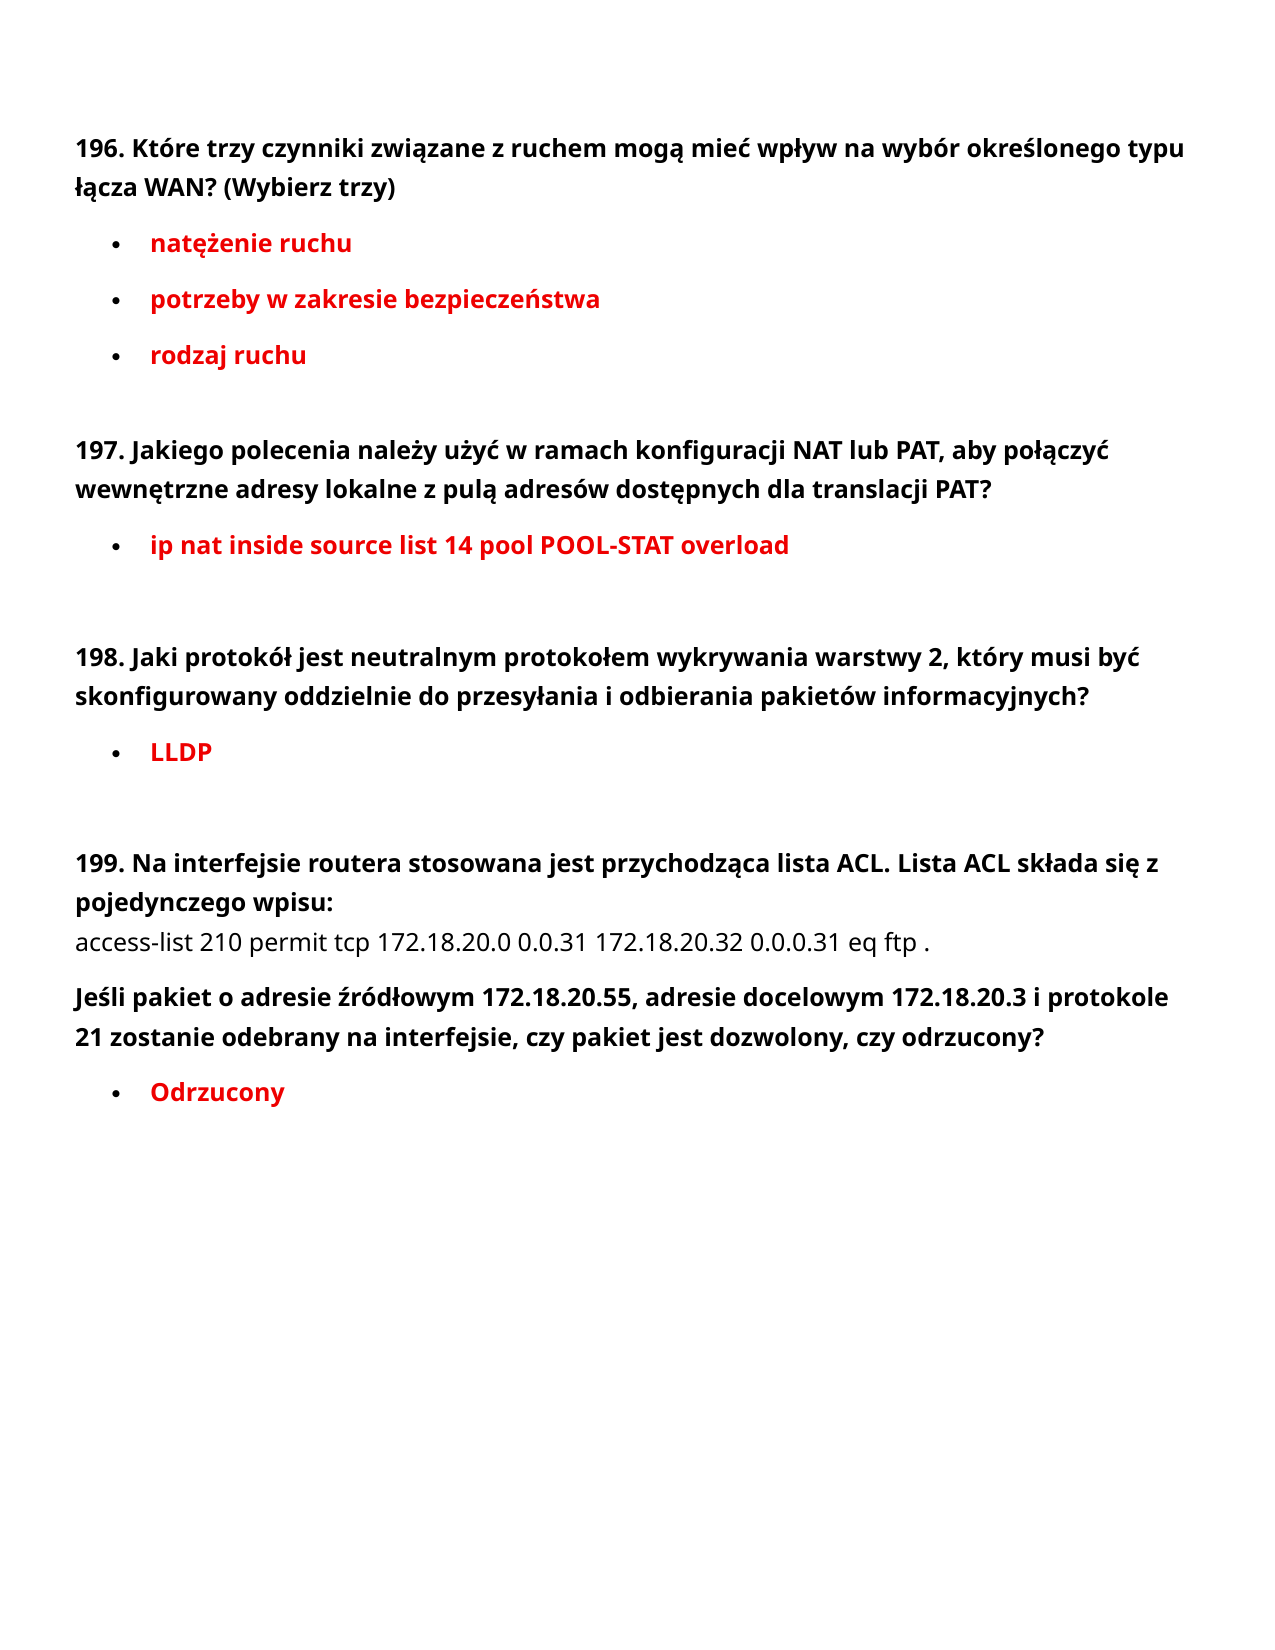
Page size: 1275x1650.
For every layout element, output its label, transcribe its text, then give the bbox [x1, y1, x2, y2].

text 196. Które trzy czynniki związane z ruchem mogą mieć wpływ na wybór określonego typu łącza WAN? (Wybierz trzy) [75, 131, 1200, 204]
list ip nat inside source list 14 pool POOL-STAT overload [112, 527, 1200, 562]
text Jeśli pakiet o adresie źródłowym 172.18.20.55, adresie docelowym 172.18.20.3 i protokole 21 zostanie odebrany na interfejsie, czy pakiet jest dozwolony, czy odrzucony? [75, 980, 1200, 1053]
list LLDP [112, 734, 1200, 768]
list rodzaj ruchu [112, 337, 1200, 372]
list natężenie ruchu [112, 226, 1200, 260]
text 199. Na interfejsie routera stosowana jest przychodząca lista ACL. Lista ACL składa się z pojedynczego wpisu: access-list 210 permit tcp 172.18.20.0 0.0.31 172.18.20.32 0.0.0.31 eq ftp . [75, 846, 1200, 958]
text 198. Jaki protokół jest neutralnym protokołem wykrywania warstwy 2, który musi być skonfigurowany oddzielnie do przesyłania i odbierania pakietów informacyjnych? [75, 639, 1200, 712]
text 197. Jakiego polecenia należy użyć w ramach konfiguracji NAT lub PAT, aby połączyć wewnętrzne adresy lokalne z pulą adresów dostępnych dla translacji PAT? [75, 393, 1200, 506]
list potrzeby w zakresie bezpieczeństwa [112, 282, 1200, 316]
list Odrzucony [112, 1075, 1200, 1109]
